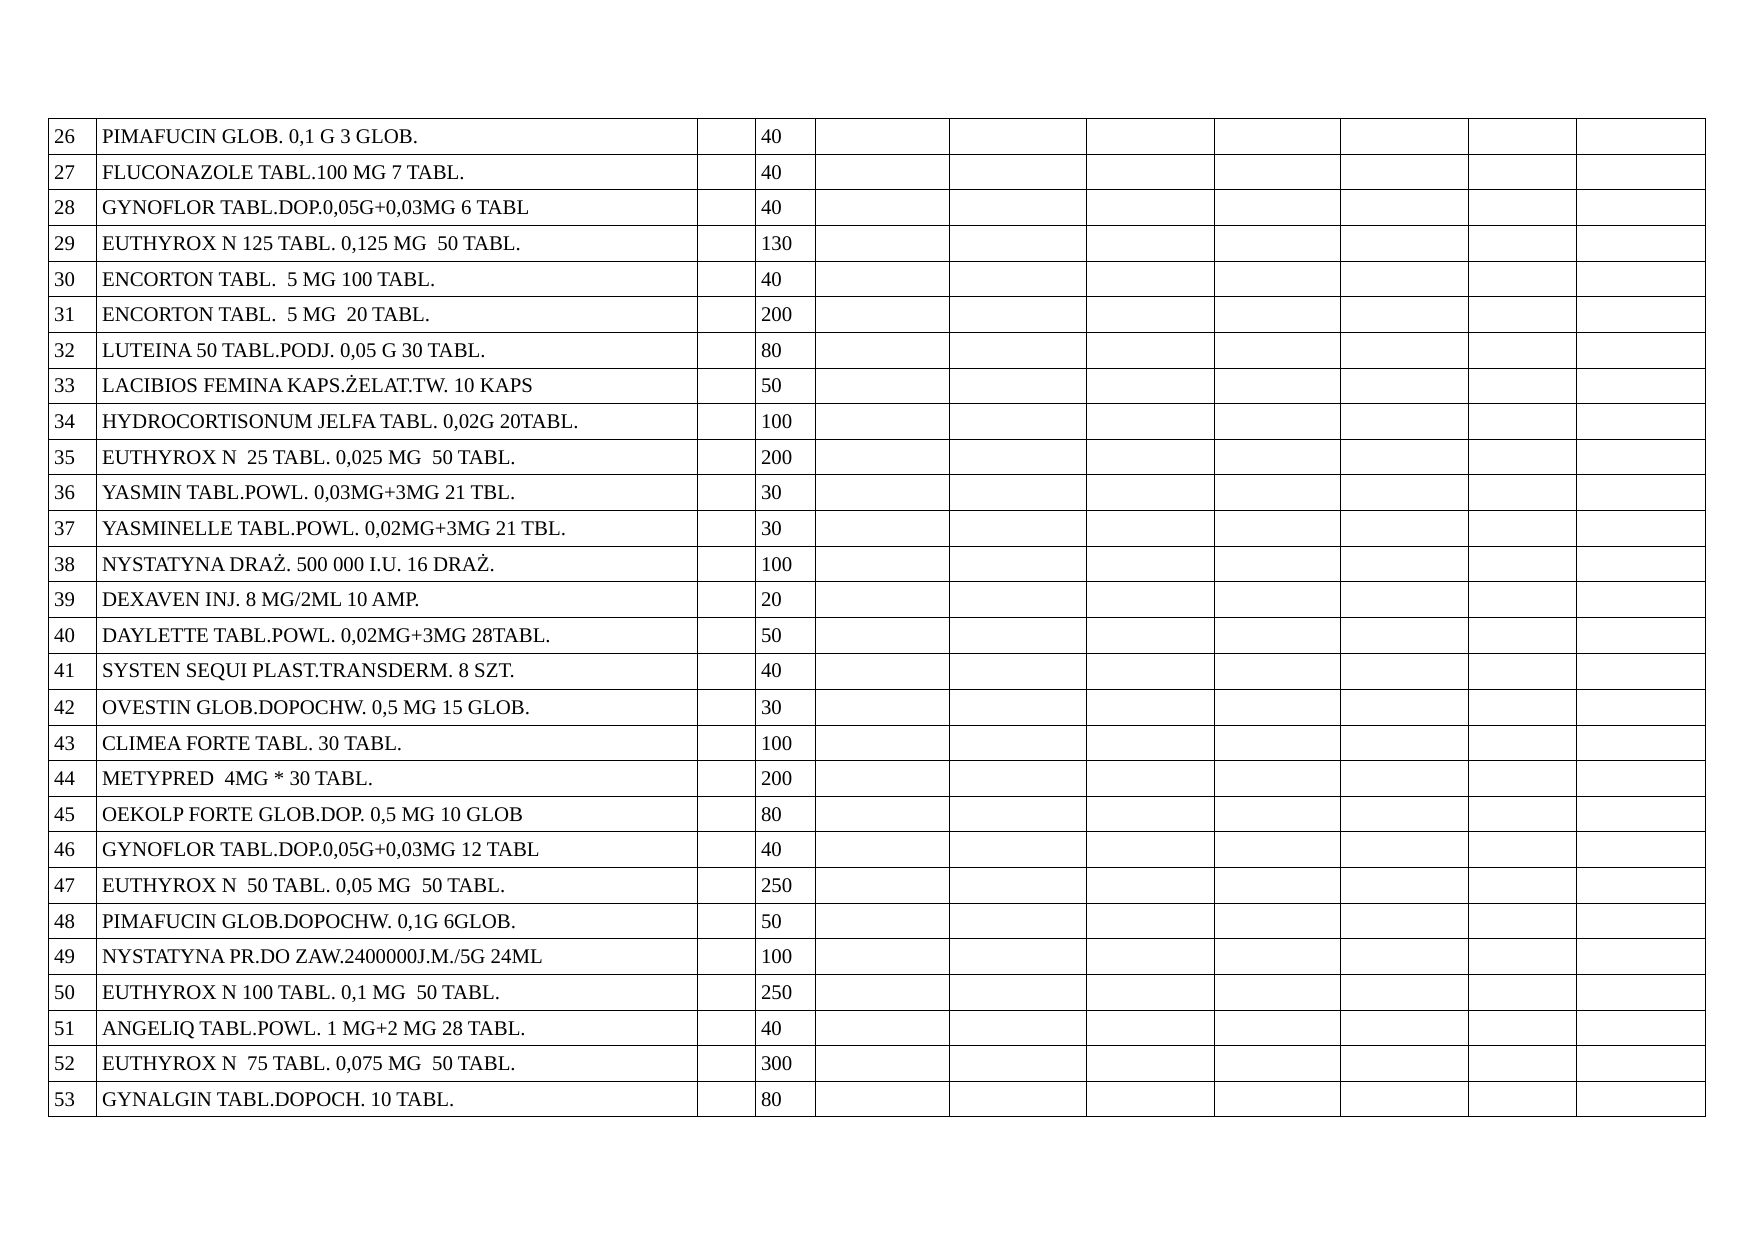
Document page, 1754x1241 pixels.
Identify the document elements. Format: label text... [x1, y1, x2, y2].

table_cell [1087, 1082, 1214, 1116]
table_cell [816, 975, 949, 1009]
table_cell LACIBIOS FEMINA KAPS.ŻELAT.TW. 10 KAPS [97, 369, 697, 403]
table_cell [1577, 1082, 1705, 1116]
table_cell [1087, 369, 1214, 403]
table_cell [1469, 297, 1576, 332]
table_cell [1469, 440, 1576, 474]
table_cell 40 [756, 832, 815, 867]
table_cell [1469, 975, 1576, 1009]
table_cell [1577, 939, 1705, 974]
table_cell [1087, 904, 1214, 938]
table_cell [816, 690, 949, 724]
table_cell 50 [756, 904, 815, 938]
table_cell [1577, 297, 1705, 332]
table_cell [950, 333, 1086, 367]
table_cell [1215, 761, 1340, 796]
table_cell [950, 690, 1086, 724]
table_cell [1469, 547, 1576, 581]
table_cell [950, 654, 1086, 689]
table_cell [1215, 333, 1340, 367]
table_cell [1215, 618, 1340, 652]
table_cell [816, 582, 949, 617]
table_cell 52 [49, 1046, 96, 1081]
table_cell [1215, 155, 1340, 189]
table_cell 20 [756, 582, 815, 617]
table_cell [950, 797, 1086, 831]
table_cell [1087, 726, 1214, 760]
table_cell [816, 333, 949, 367]
table_cell [1087, 868, 1214, 903]
table_cell [698, 475, 755, 510]
table_cell 40 [756, 119, 815, 154]
table_cell [1577, 797, 1705, 831]
table_cell [1469, 1082, 1576, 1116]
table_cell [950, 440, 1086, 474]
table_cell [698, 369, 755, 403]
table_cell CLIMEA FORTE TABL. 30 TABL. [97, 726, 697, 760]
table_cell [1469, 1046, 1576, 1081]
table_cell [1087, 1011, 1214, 1045]
table_cell [1469, 155, 1576, 189]
table_cell [1087, 262, 1214, 296]
table_cell EUTHYROX N 50 TABL. 0,05 MG 50 TABL. [97, 868, 697, 903]
table_cell [1577, 904, 1705, 938]
table_cell [698, 797, 755, 831]
table_cell [1341, 190, 1468, 225]
table_cell 40 [756, 262, 815, 296]
table_cell [950, 904, 1086, 938]
table_cell [1577, 1046, 1705, 1081]
table_cell 100 [756, 404, 815, 439]
table_cell [698, 511, 755, 546]
table_cell [1341, 618, 1468, 652]
table_cell DEXAVEN INJ. 8 MG/2ML 10 AMP. [97, 582, 697, 617]
table_cell [1341, 654, 1468, 689]
table_cell [950, 262, 1086, 296]
table_cell 80 [756, 1082, 815, 1116]
table_cell HYDROCORTISONUM JELFA TABL. 0,02G 20TABL. [97, 404, 697, 439]
table_cell [816, 618, 949, 652]
table_cell 31 [49, 297, 96, 332]
table_cell [950, 155, 1086, 189]
table_cell [1215, 475, 1340, 510]
table_cell [1215, 939, 1340, 974]
table_cell [698, 119, 755, 154]
table_cell [1087, 297, 1214, 332]
table_cell 26 [49, 119, 96, 154]
table_cell [1469, 369, 1576, 403]
table_cell [950, 939, 1086, 974]
table_cell ENCORTON TABL. 5 MG 100 TABL. [97, 262, 697, 296]
table_cell EUTHYROX N 25 TABL. 0,025 MG 50 TABL. [97, 440, 697, 474]
table_cell [950, 1011, 1086, 1045]
table_cell [1469, 226, 1576, 261]
table_cell [1215, 1046, 1340, 1081]
table_cell [1577, 868, 1705, 903]
table_cell GYNOFLOR TABL.DOP.0,05G+0,03MG 6 TABL [97, 190, 697, 225]
table_cell DAYLETTE TABL.POWL. 0,02MG+3MG 28TABL. [97, 618, 697, 652]
table_cell [1469, 726, 1576, 760]
table_cell 45 [49, 797, 96, 831]
table_cell [1087, 511, 1214, 546]
table_cell [698, 1011, 755, 1045]
table_cell [1087, 939, 1214, 974]
table_cell [1577, 690, 1705, 724]
table_cell [1577, 582, 1705, 617]
table_cell [1341, 511, 1468, 546]
table_cell [1341, 440, 1468, 474]
table_cell [1215, 440, 1340, 474]
table_cell [698, 832, 755, 867]
table_cell [698, 904, 755, 938]
table_cell 30 [756, 690, 815, 724]
table_cell 43 [49, 726, 96, 760]
table_cell [698, 262, 755, 296]
table_cell [1341, 475, 1468, 510]
table_cell LUTEINA 50 TABL.PODJ. 0,05 G 30 TABL. [97, 333, 697, 367]
table_cell [1215, 297, 1340, 332]
table_cell [1341, 904, 1468, 938]
table_cell 300 [756, 1046, 815, 1081]
table_cell [698, 582, 755, 617]
table_cell [950, 226, 1086, 261]
table_cell [950, 297, 1086, 332]
table_cell [1469, 582, 1576, 617]
table_cell [1469, 761, 1576, 796]
table_cell 51 [49, 1011, 96, 1045]
table_cell [816, 797, 949, 831]
table_cell [816, 1046, 949, 1081]
table_cell [950, 618, 1086, 652]
table_cell 36 [49, 475, 96, 510]
table_cell PIMAFUCIN GLOB.DOPOCHW. 0,1G 6GLOB. [97, 904, 697, 938]
table_cell [1577, 475, 1705, 510]
table_cell [1087, 797, 1214, 831]
table_cell [1469, 119, 1576, 154]
table_cell 34 [49, 404, 96, 439]
table_cell [950, 582, 1086, 617]
table_cell [950, 475, 1086, 510]
table_cell [950, 726, 1086, 760]
table_cell 100 [756, 726, 815, 760]
table_cell 80 [756, 797, 815, 831]
table_cell [1215, 868, 1340, 903]
table_cell [1341, 690, 1468, 724]
table_cell [816, 904, 949, 938]
table_cell [1087, 975, 1214, 1009]
table_cell [816, 190, 949, 225]
table_cell [1341, 333, 1468, 367]
table_cell [698, 333, 755, 367]
table_cell [698, 726, 755, 760]
table_cell [1215, 1082, 1340, 1116]
table_cell [1341, 868, 1468, 903]
table_cell 250 [756, 868, 815, 903]
table_cell [1215, 547, 1340, 581]
table_cell 130 [756, 226, 815, 261]
table_cell 49 [49, 939, 96, 974]
table_cell [816, 226, 949, 261]
table_cell [1341, 975, 1468, 1009]
table_cell [1577, 832, 1705, 867]
table_cell [1469, 690, 1576, 724]
table_cell 38 [49, 547, 96, 581]
table_cell [1577, 333, 1705, 367]
table_cell [698, 1082, 755, 1116]
table_cell [1087, 832, 1214, 867]
table_cell 250 [756, 975, 815, 1009]
table_cell [1087, 333, 1214, 367]
table_cell [816, 1011, 949, 1045]
table_cell 46 [49, 832, 96, 867]
table_cell 40 [756, 190, 815, 225]
table_cell 42 [49, 690, 96, 724]
table_cell [1469, 1011, 1576, 1045]
table_cell 40 [49, 618, 96, 652]
table_cell [1577, 547, 1705, 581]
table_cell 100 [756, 939, 815, 974]
table_cell YASMINELLE TABL.POWL. 0,02MG+3MG 21 TBL. [97, 511, 697, 546]
table_cell [1577, 1011, 1705, 1045]
table_cell [1087, 190, 1214, 225]
table_cell [1215, 690, 1340, 724]
table_cell [698, 761, 755, 796]
table_cell YASMIN TABL.POWL. 0,03MG+3MG 21 TBL. [97, 475, 697, 510]
table_cell [1087, 226, 1214, 261]
table_cell [1341, 1011, 1468, 1045]
table_cell [1341, 262, 1468, 296]
table_cell [698, 975, 755, 1009]
table_cell [816, 440, 949, 474]
table_cell [1087, 475, 1214, 510]
table_cell [698, 868, 755, 903]
table_cell [816, 404, 949, 439]
table_cell [1087, 1046, 1214, 1081]
table_cell [1087, 690, 1214, 724]
table_cell [950, 761, 1086, 796]
table_cell [1087, 119, 1214, 154]
table_cell [1577, 726, 1705, 760]
table_cell OVESTIN GLOB.DOPOCHW. 0,5 MG 15 GLOB. [97, 690, 697, 724]
table_cell [1341, 939, 1468, 974]
table_cell [1341, 547, 1468, 581]
table_cell [1577, 369, 1705, 403]
table_cell [1577, 654, 1705, 689]
table_cell [1577, 119, 1705, 154]
table_cell [1469, 511, 1576, 546]
table_cell [816, 1082, 949, 1116]
table_cell [816, 761, 949, 796]
table_cell [698, 547, 755, 581]
table_cell 47 [49, 868, 96, 903]
table_cell 100 [756, 547, 815, 581]
table_cell [1469, 904, 1576, 938]
table_cell 53 [49, 1082, 96, 1116]
table_cell [698, 690, 755, 724]
table_cell [1215, 404, 1340, 439]
table_cell [698, 654, 755, 689]
table_cell [1087, 440, 1214, 474]
table_cell [816, 297, 949, 332]
table_cell [1469, 832, 1576, 867]
table_cell [1215, 582, 1340, 617]
table_cell [1215, 119, 1340, 154]
table_cell PIMAFUCIN GLOB. 0,1 G 3 GLOB. [97, 119, 697, 154]
table_cell [816, 119, 949, 154]
table_cell [816, 262, 949, 296]
table_cell [698, 404, 755, 439]
table_cell [950, 975, 1086, 1009]
table_cell 40 [756, 1011, 815, 1045]
table_cell 200 [756, 297, 815, 332]
table_cell [950, 190, 1086, 225]
table_cell [1577, 226, 1705, 261]
table_cell FLUCONAZOLE TABL.100 MG 7 TABL. [97, 155, 697, 189]
table_cell 50 [756, 618, 815, 652]
table_cell [1215, 832, 1340, 867]
table_cell [1341, 1046, 1468, 1081]
table_cell 32 [49, 333, 96, 367]
table_cell [816, 654, 949, 689]
table_cell [1469, 475, 1576, 510]
table_cell [1087, 654, 1214, 689]
table_cell [1341, 797, 1468, 831]
table_cell 28 [49, 190, 96, 225]
table_cell [1469, 654, 1576, 689]
table_cell [698, 190, 755, 225]
table_cell [1087, 404, 1214, 439]
table_cell GYNALGIN TABL.DOPOCH. 10 TABL. [97, 1082, 697, 1116]
table_cell METYPRED 4MG * 30 TABL. [97, 761, 697, 796]
table_cell 37 [49, 511, 96, 546]
table_cell GYNOFLOR TABL.DOP.0,05G+0,03MG 12 TABL [97, 832, 697, 867]
table_cell [950, 868, 1086, 903]
table_cell 41 [49, 654, 96, 689]
table_cell [1215, 369, 1340, 403]
table_cell [1577, 511, 1705, 546]
table_cell [1215, 262, 1340, 296]
table_cell [1341, 297, 1468, 332]
table_cell [1577, 190, 1705, 225]
table_cell [1341, 369, 1468, 403]
table_cell OEKOLP FORTE GLOB.DOP. 0,5 MG 10 GLOB [97, 797, 697, 831]
table_cell [1341, 155, 1468, 189]
table_cell [1215, 1011, 1340, 1045]
table_cell 27 [49, 155, 96, 189]
table_cell [816, 939, 949, 974]
table_cell [1469, 333, 1576, 367]
table_cell 40 [756, 654, 815, 689]
table_cell [1087, 618, 1214, 652]
table_cell [698, 297, 755, 332]
table_cell 35 [49, 440, 96, 474]
table_cell [1215, 511, 1340, 546]
table_cell [1341, 119, 1468, 154]
table_cell [1469, 618, 1576, 652]
table_cell 200 [756, 440, 815, 474]
table_cell [950, 511, 1086, 546]
table_cell [1577, 975, 1705, 1009]
table_cell EUTHYROX N 75 TABL. 0,075 MG 50 TABL. [97, 1046, 697, 1081]
table_cell [1341, 404, 1468, 439]
table_cell [1341, 1082, 1468, 1116]
table_cell [698, 1046, 755, 1081]
table_cell [1215, 904, 1340, 938]
table_cell [1215, 726, 1340, 760]
table_cell [1087, 582, 1214, 617]
table_cell 80 [756, 333, 815, 367]
table_cell [1469, 262, 1576, 296]
table_cell [1215, 226, 1340, 261]
table_cell [950, 369, 1086, 403]
table_cell 40 [756, 155, 815, 189]
table_cell [1469, 868, 1576, 903]
table_cell [1341, 832, 1468, 867]
table_cell [698, 939, 755, 974]
table_cell [1577, 404, 1705, 439]
table_cell [1341, 726, 1468, 760]
table_cell [816, 475, 949, 510]
table_cell ENCORTON TABL. 5 MG 20 TABL. [97, 297, 697, 332]
table_cell [1469, 190, 1576, 225]
table_cell [1087, 547, 1214, 581]
table_cell 29 [49, 226, 96, 261]
table_cell 30 [756, 475, 815, 510]
table_cell [1087, 155, 1214, 189]
table_cell [950, 832, 1086, 867]
table_cell 33 [49, 369, 96, 403]
table_cell [816, 369, 949, 403]
table_cell [1215, 797, 1340, 831]
table_cell [1577, 440, 1705, 474]
table_cell [816, 511, 949, 546]
table_cell SYSTEN SEQUI PLAST.TRANSDERM. 8 SZT. [97, 654, 697, 689]
table_cell 50 [756, 369, 815, 403]
table_cell [1215, 190, 1340, 225]
table_cell [1577, 761, 1705, 796]
table_cell 30 [49, 262, 96, 296]
table_cell [816, 155, 949, 189]
table_cell [1469, 797, 1576, 831]
table_cell 200 [756, 761, 815, 796]
table_cell [1215, 975, 1340, 1009]
table_cell NYSTATYNA PR.DO ZAW.2400000J.M./5G 24ML [97, 939, 697, 974]
table_cell [1577, 618, 1705, 652]
table_cell [816, 868, 949, 903]
table_cell [1577, 262, 1705, 296]
table_cell EUTHYROX N 100 TABL. 0,1 MG 50 TABL. [97, 975, 697, 1009]
table_cell ANGELIQ TABL.POWL. 1 MG+2 MG 28 TABL. [97, 1011, 697, 1045]
table_cell [950, 1082, 1086, 1116]
table_cell [1469, 939, 1576, 974]
table_cell [1469, 404, 1576, 439]
table_cell [1341, 226, 1468, 261]
table_cell [1577, 155, 1705, 189]
table_cell [816, 726, 949, 760]
table_cell 30 [756, 511, 815, 546]
table_cell [816, 547, 949, 581]
table_cell [1215, 654, 1340, 689]
table_cell [698, 226, 755, 261]
table_cell [1087, 761, 1214, 796]
table_cell [698, 618, 755, 652]
table_cell [1341, 761, 1468, 796]
table_cell 48 [49, 904, 96, 938]
table_cell [950, 119, 1086, 154]
table_cell 44 [49, 761, 96, 796]
table_cell [816, 832, 949, 867]
table_cell EUTHYROX N 125 TABL. 0,125 MG 50 TABL. [97, 226, 697, 261]
table_cell [698, 440, 755, 474]
table_cell 39 [49, 582, 96, 617]
table_cell [950, 404, 1086, 439]
table_cell [1341, 582, 1468, 617]
table_cell [950, 1046, 1086, 1081]
table_cell NYSTATYNA DRAŻ. 500 000 I.U. 16 DRAŻ. [97, 547, 697, 581]
table_cell [950, 547, 1086, 581]
table_cell [698, 155, 755, 189]
table_cell 50 [49, 975, 96, 1009]
